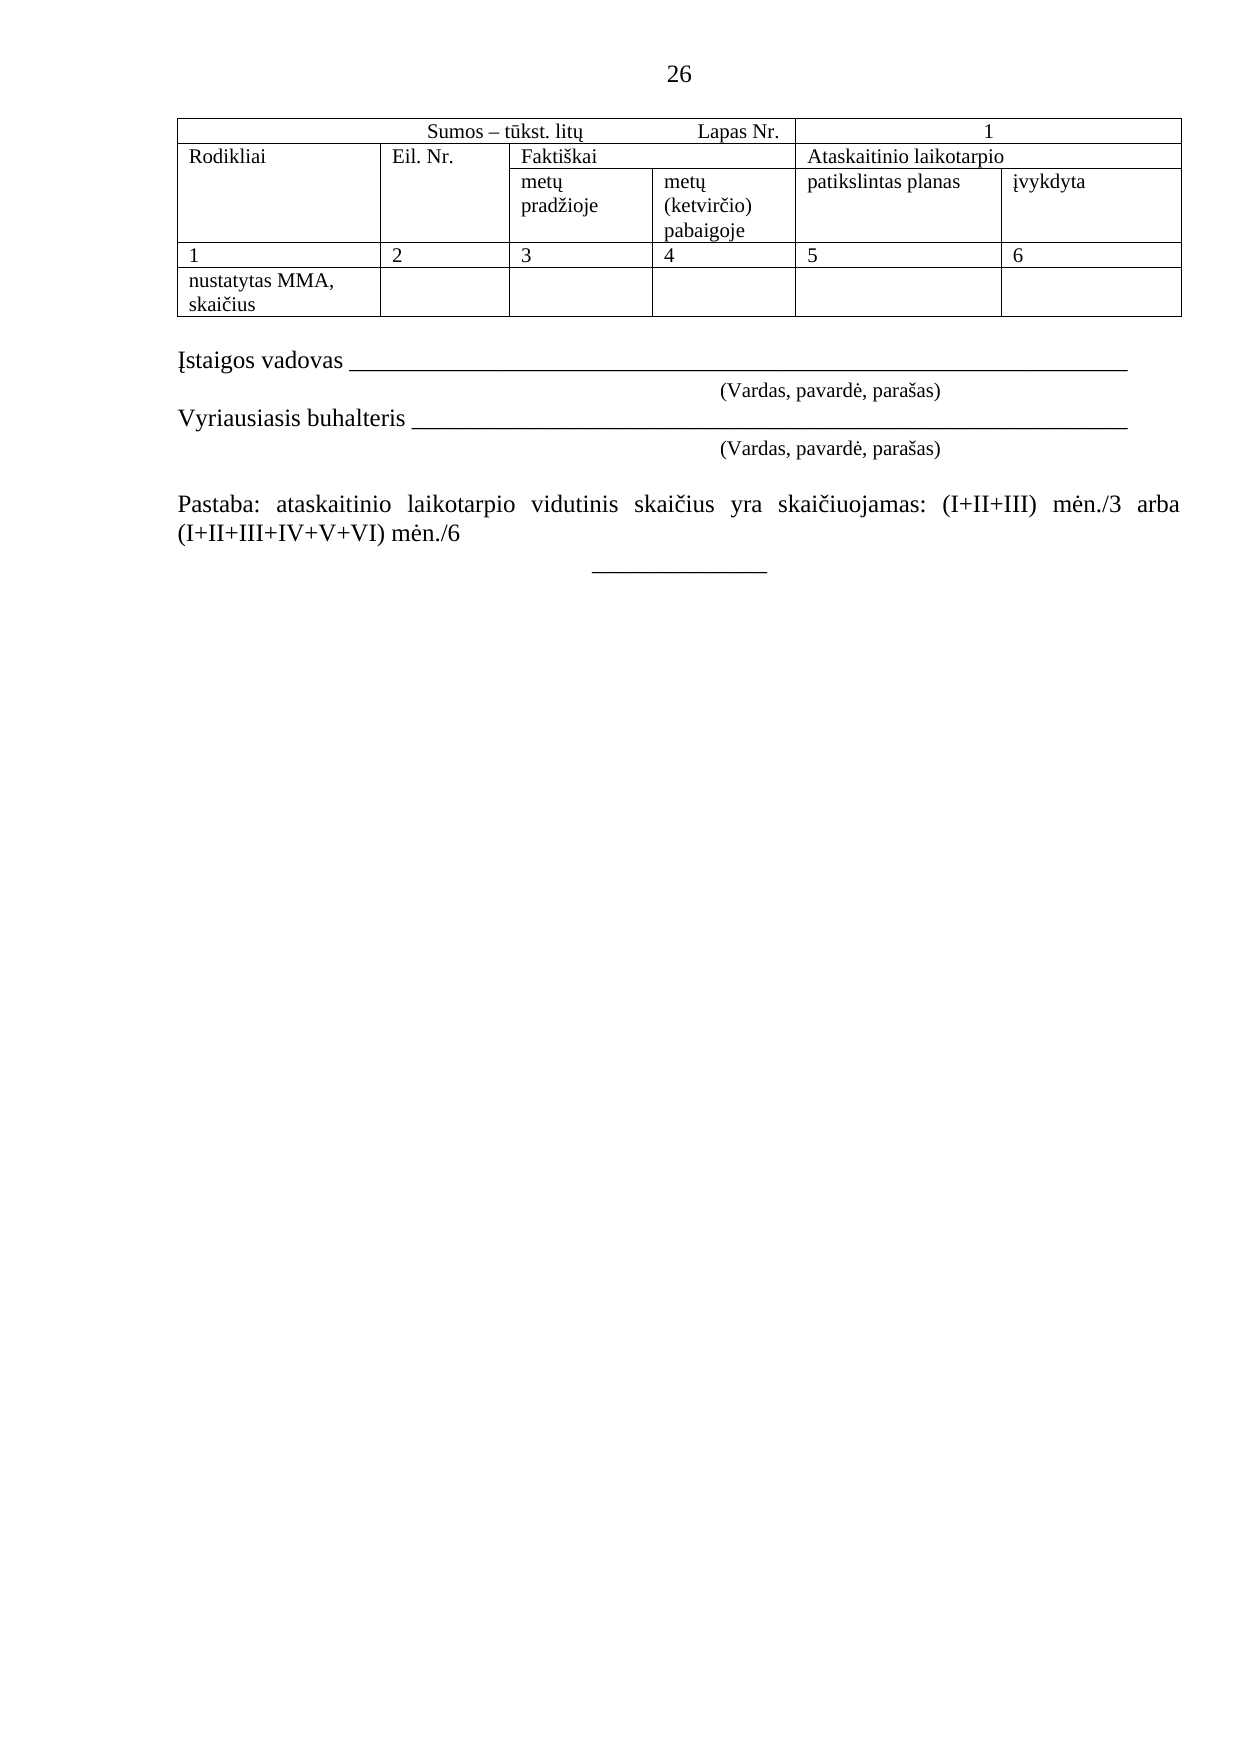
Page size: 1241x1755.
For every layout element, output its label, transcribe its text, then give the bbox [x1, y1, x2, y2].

text ______________ [177, 547, 1181, 576]
table_cell Faktiškai [510, 144, 795, 168]
table_cell 5 [796, 243, 1001, 267]
table_cell [1002, 268, 1181, 316]
text (Vardas, pavardė, parašas) [177, 374, 1181, 403]
table_header 1 [796, 119, 1181, 143]
text (Vardas, pavardė, parašas) [177, 432, 1181, 461]
table_cell 1 [178, 243, 380, 267]
text Vyriausiasis buhalteris [177, 403, 1181, 432]
table_cell Rodikliai [178, 144, 380, 242]
table_cell [796, 268, 1001, 316]
table_cell [381, 268, 509, 316]
table_cell Ataskaitinio laikotarpio [796, 144, 1181, 168]
table_cell 6 [1002, 243, 1181, 267]
table_cell Eil. Nr. [381, 144, 509, 242]
table_cell nustatytas MMA, skaičius [178, 268, 380, 316]
text Pastaba: ataskaitinio laikotarpio vidutinis skaičius yra skaičiuojamas: (I+II+III) mėn./3 arba (I+II+III+IV+V+VI) mėn./6 [177, 489, 1181, 547]
table_cell 3 [510, 243, 652, 267]
table_cell [653, 268, 795, 316]
table_cell 2 [381, 243, 509, 267]
table_cell [510, 268, 652, 316]
table_cell patikslintas planas [796, 169, 1001, 242]
table_header Sumos – tūkst. litų Lapas Nr. [178, 119, 795, 143]
table_cell metų (ketvirčio) pabaigoje [653, 169, 795, 242]
table_cell 4 [653, 243, 795, 267]
text Įstaigos vadovas [177, 346, 1181, 374]
table_cell įvykdyta [1002, 169, 1181, 242]
table_cell metų pradžioje [510, 169, 652, 242]
